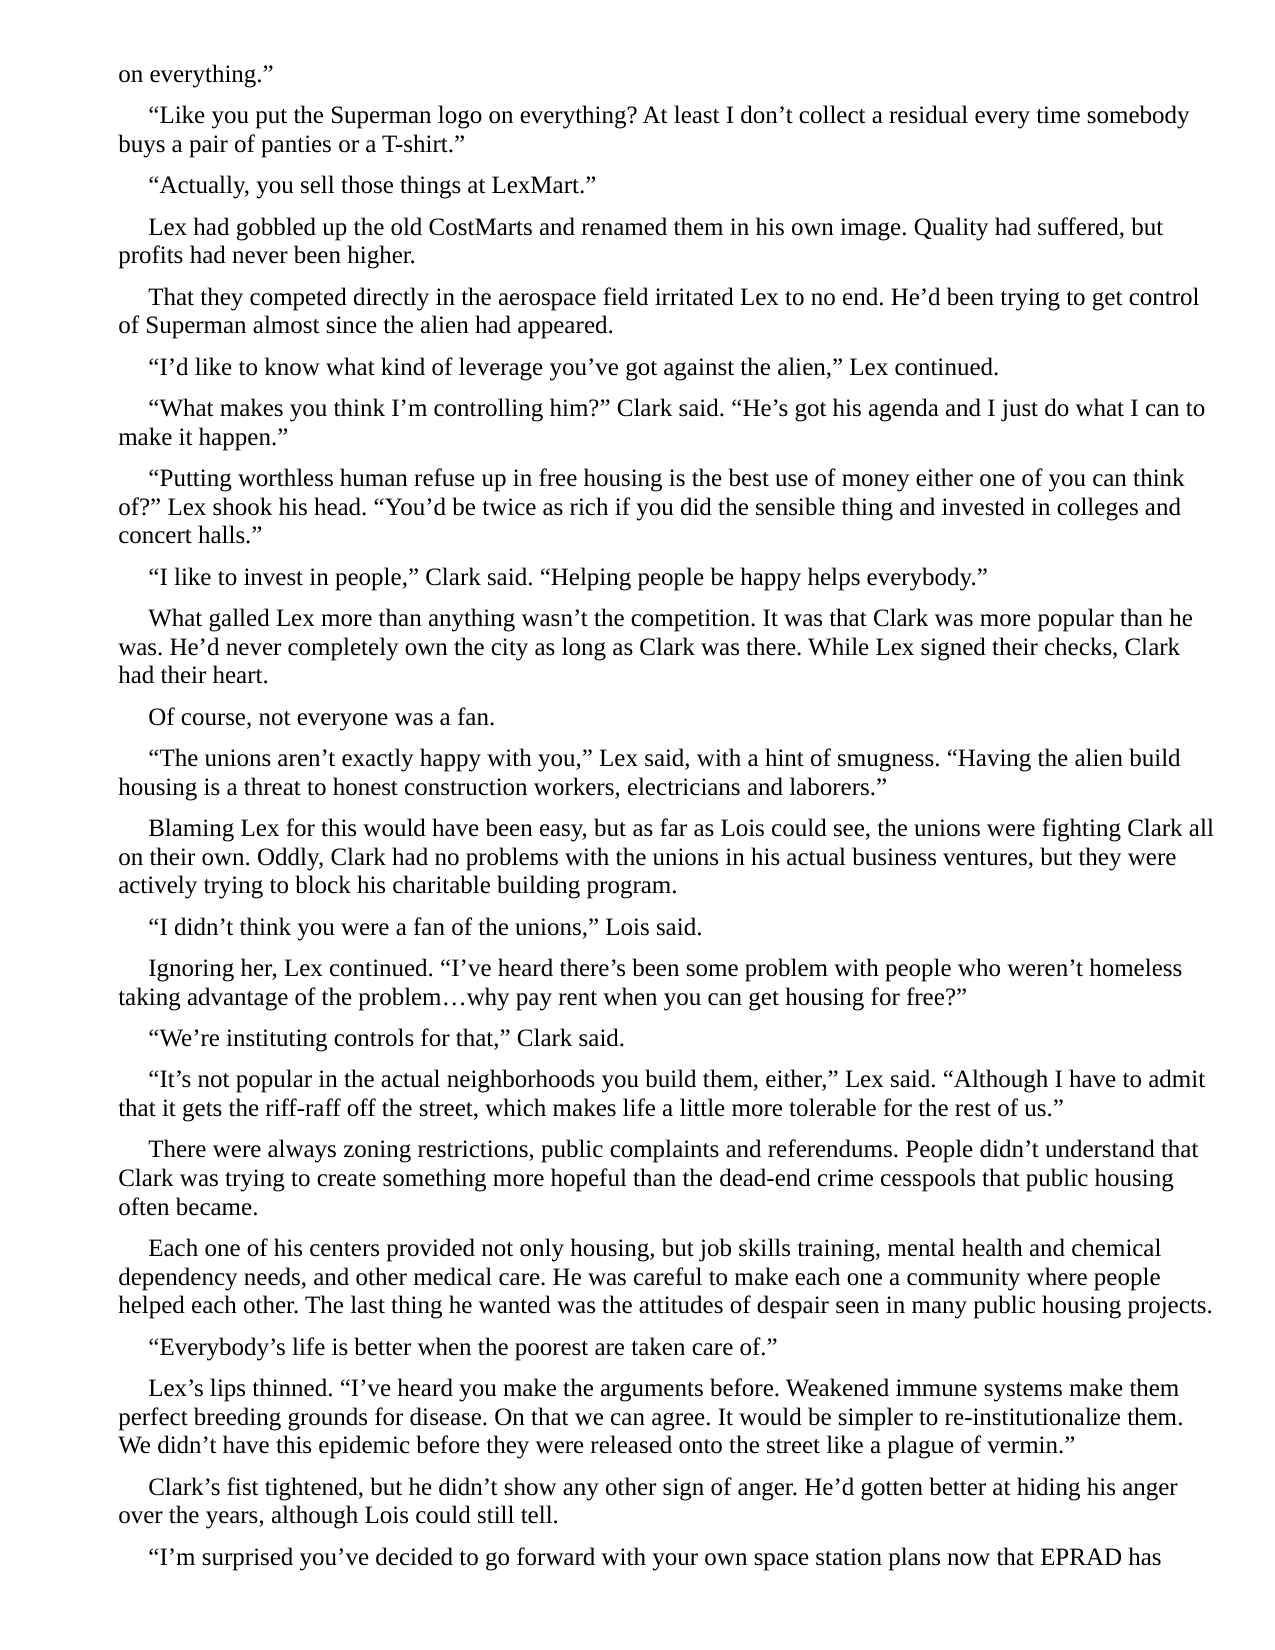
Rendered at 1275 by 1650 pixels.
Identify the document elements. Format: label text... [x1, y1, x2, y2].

text Blaming Lex for this would have been easy, but as far as Lois could see, the unions were fighting Clark all on their own. Oddly, Clark had no problems with the unions in his actual business ventures, but they were actively trying to block his charitable building program. [118, 813, 1216, 899]
text “Actually, you sell those things at LexMart.” [118, 170, 1216, 199]
text “I like to invest in people,” Clark said. “Helping people be happy helps everybody.” [118, 562, 1216, 590]
text Each one of his centers provided not only housing, but job skills training, mental health and chemical dependency needs, and other medical care. He was careful to make each one a community where people helped each other. The last thing he wanted was the attitudes of despair seen in many public housing projects. [118, 1233, 1216, 1319]
text “I’m surprised you’ve decided to go forward with your own space station plans now that EPRAD has [118, 1542, 1216, 1570]
text “Like you put the Superman logo on everything? At least I don’t collect a residual every time somebody buys a pair of panties or a T-shirt.” [118, 100, 1216, 158]
text “I didn’t think you were a fan of the unions,” Lois said. [118, 912, 1216, 940]
text What galled Lex more than anything wasn’t the competition. It was that Clark was more popular than he was. He’d never completely own the city as long as Clark was there. While Lex signed their checks, Clark had their heart. [118, 603, 1216, 689]
text “What makes you think I’m controlling him?” Clark said. “He’s got his agenda and I just do what I can to make it happen.” [118, 393, 1216, 450]
text “We’re instituting controls for that,” Clark said. [118, 1023, 1216, 1052]
text Lex’s lips thinned. “I’ve heard you make the arguments before. Weakened immune systems make them perfect breeding grounds for disease. On that we can agree. It would be simpler to re-institutionalize them. We didn’t have this epidemic before they were released onto the street like a plague of vermin.” [118, 1373, 1216, 1459]
text Clark’s fist tightened, but he didn’t show any other sign of anger. He’d gotten better at hiding his anger over the years, although Lois could still tell. [118, 1472, 1216, 1529]
text “Putting worthless human refuse up in free housing is the best use of money either one of you can think of?” Lex shook his head. “You’d be twice as rich if you did the sensible thing and invested in colleges and concert halls.” [118, 463, 1216, 549]
text Ignoring her, Lex continued. “I’ve heard there’s been some problem with people who weren’t homeless taking advantage of the problem…why pay rent when you can get housing for free?” [118, 953, 1216, 1010]
text “It’s not popular in the actual neighborhoods you build them, either,” Lex said. “Although I have to admit that it gets the riff-raff off the street, which makes life a little more tolerable for the rest of us.” [118, 1064, 1216, 1122]
text “Everybody’s life is better when the poorest are taken care of.” [118, 1332, 1216, 1360]
text That they competed directly in the aerospace field irritated Lex to no end. He’d been trying to get control of Superman almost since the alien had appeared. [118, 282, 1216, 339]
text Of course, not everyone was a fan. [118, 702, 1216, 730]
text There were always zoning restrictions, public complaints and referendums. People didn’t understand that Clark was trying to create something more hopeful than the dead-end crime cesspools that public housing often became. [118, 1134, 1216, 1220]
text “The unions aren’t exactly happy with you,” Lex said, with a hint of smugness. “Having the alien build housing is a threat to honest construction workers, electricians and laborers.” [118, 743, 1216, 800]
text on everything.” [118, 59, 1216, 88]
text Lex had gobbled up the old CostMarts and renamed them in his own image. Quality had suffered, but profits had never been higher. [118, 212, 1216, 269]
text “I’d like to know what kind of leverage you’ve got against the alien,” Lex continued. [118, 352, 1216, 380]
